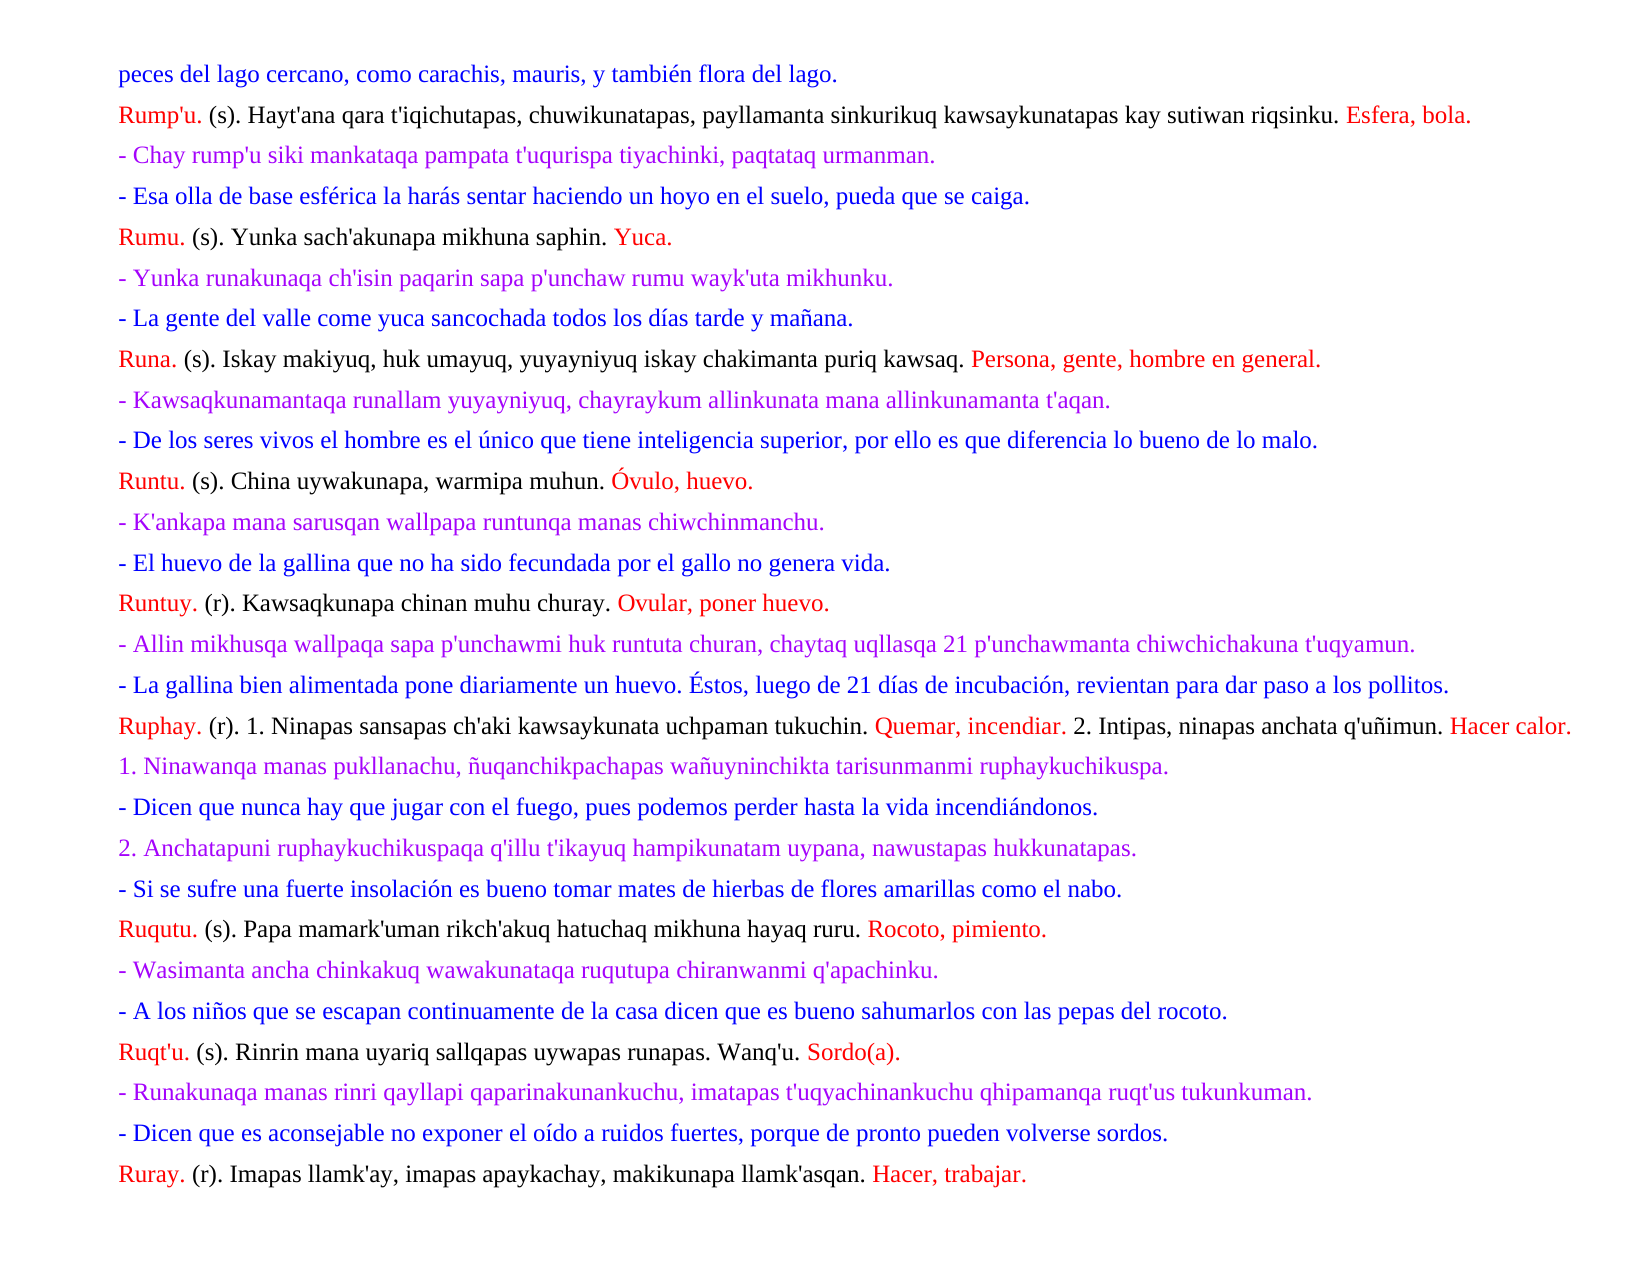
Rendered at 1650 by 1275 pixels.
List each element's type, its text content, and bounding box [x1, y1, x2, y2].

text - Dicen que es aconsejable no exponer el oído a ruidos fuertes, porque de pronto pueden volverse sordos. [118, 1118, 1591, 1147]
text peces del lago cercano, como carachis, mauris, y también flora del lago. [118, 59, 1591, 88]
text Runa. (s). Iskay makiyuq, huk umayuq, yuyayniyuq iskay chakimanta puriq kawsaq. Persona, gente, hombre en general. [118, 344, 1591, 373]
text Runtuy. (r). Kawsaqkunapa chinan muhu churay. Ovular, poner huevo. [118, 588, 1591, 617]
text - Wasimanta ancha chinkakuq wawakunataqa ruqutupa chiranwanmi q'apachinku. [118, 955, 1591, 984]
text - Esa olla de base esférica la harás sentar haciendo un hoyo en el suelo, pueda que se caiga. [118, 181, 1591, 210]
text Rumu. (s). Yunka sach'akunapa mikhuna saphin. Yuca. [118, 222, 1591, 251]
text - La gallina bien alimentada pone diariamente un huevo. Éstos, luego de 21 días de incubación, revientan para dar paso a los pollitos. [118, 670, 1591, 699]
text Ruphay. (r). 1. Ninapas sansapas ch'aki kawsaykunata uchpaman tukuchin. Quemar, incendiar. 2. Intipas, ninapas anchata q'uñimun. Hacer calor. [118, 711, 1591, 739]
text - Dicen que nunca hay que jugar con el fuego, pues podemos perder hasta la vida incendiándonos. [118, 792, 1591, 821]
text Ruqt'u. (s). Rinrin mana uyariq sallqapas uywapas runapas. Wanq'u. Sordo(a). [118, 1037, 1591, 1065]
text - K'ankapa mana sarusqan wallpapa runtunqa manas chiwchinmanchu. [118, 507, 1591, 536]
text - Kawsaqkunamantaqa runallam yuyayniyuq, chayraykum allinkunata mana allinkunamanta t'aqan. [118, 385, 1591, 414]
text - La gente del valle come yuca sancochada todos los días tarde y mañana. [118, 303, 1591, 332]
text - Si se sufre una fuerte insolación es bueno tomar mates de hierbas de flores amarillas como el nabo. [118, 874, 1591, 902]
text Ruray. (r). Imapas llamk'ay, imapas apaykachay, makikunapa llamk'asqan. Hacer, trabajar. [118, 1159, 1591, 1187]
text - Chay rump'u siki mankataqa pampata t'uqurispa tiyachinki, paqtataq urmanman. [118, 141, 1591, 169]
text 2. Anchatapuni ruphaykuchikuspaqa q'illu t'ikayuq hampikunatam uypana, nawustapas hukkunatapas. [118, 833, 1591, 862]
text Runtu. (s). China uywakunapa, warmipa muhun. Óvulo, huevo. [118, 466, 1591, 495]
text - Allin mikhusqa wallpaqa sapa p'unchawmi huk runtuta churan, chaytaq uqllasqa 21 p'unchawmanta chiwchichakuna t'uqyamun. [118, 629, 1591, 658]
text - Yunka runakunaqa ch'isin paqarin sapa p'unchaw rumu wayk'uta mikhunku. [118, 263, 1591, 291]
text - De los seres vivos el hombre es el único que tiene inteligencia superior, por ello es que diferencia lo bueno de lo malo. [118, 426, 1591, 454]
text - El huevo de la gallina que no ha sido fecundada por el gallo no genera vida. [118, 548, 1591, 577]
text Ruqutu. (s). Papa mamark'uman rikch'akuq hatuchaq mikhuna hayaq ruru. Rocoto, pimiento. [118, 914, 1591, 943]
text Rump'u. (s). Hayt'ana qara t'iqichutapas, chuwikunatapas, payllamanta sinkurikuq kawsaykunatapas kay sutiwan riqsinku. Esfera, bola. [118, 100, 1591, 128]
text 1. Ninawanqa manas pukllanachu, ñuqanchikpachapas wañuyninchikta tarisunmanmi ruphaykuchikuspa. [118, 751, 1591, 780]
text - Runakunaqa manas rinri qayllapi qaparinakunankuchu, imatapas t'uqyachinankuchu qhipamanqa ruqt'us tukunkuman. [118, 1077, 1591, 1106]
text - A los niños que se escapan continuamente de la casa dicen que es bueno sahumarlos con las pepas del rocoto. [118, 996, 1591, 1024]
